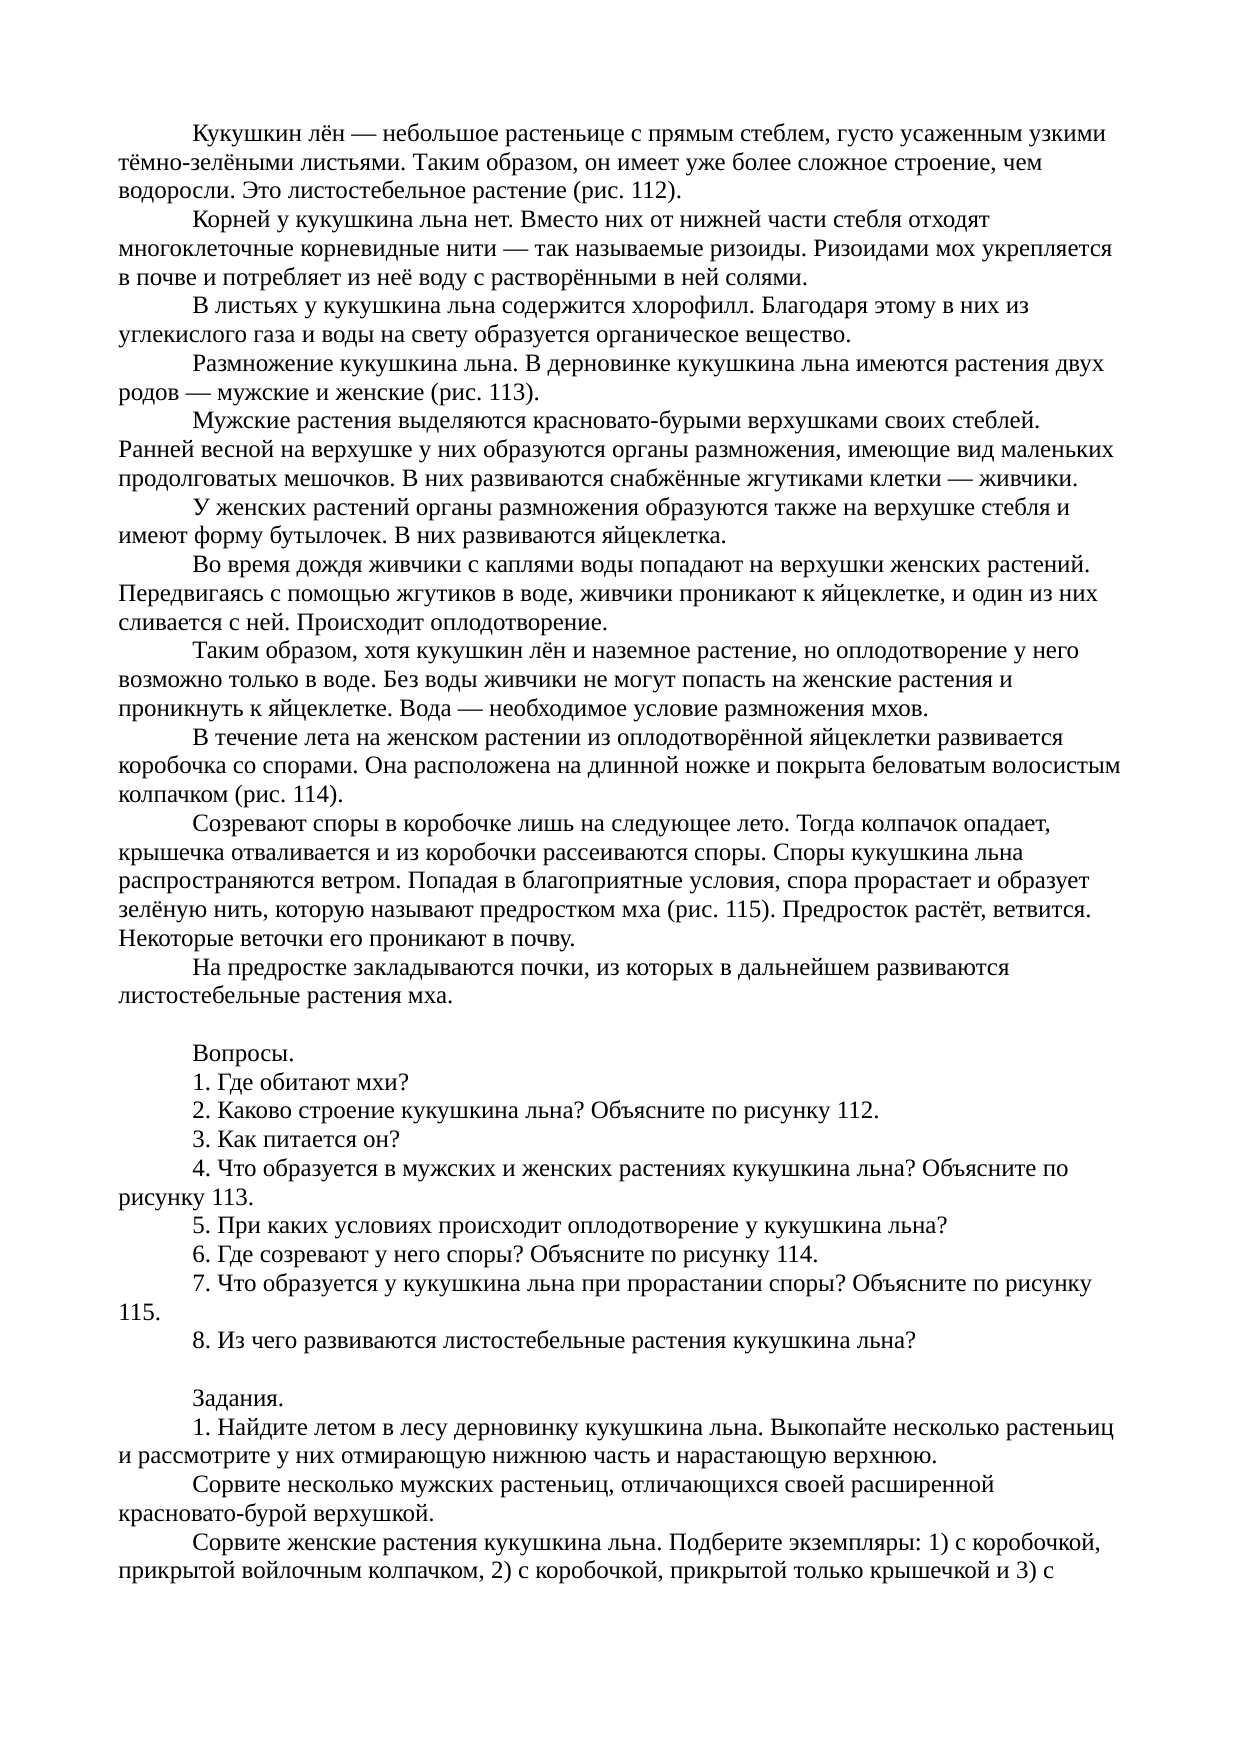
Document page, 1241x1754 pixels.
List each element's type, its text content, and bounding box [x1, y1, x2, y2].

text У женских растений органы размножения образуются также на верхушке стебля и имеют форму бутылочек. В них развиваются яйцеклетка. [118, 492, 1122, 549]
text 3. Как питается он? [118, 1124, 1122, 1153]
text Вопросы. [118, 1038, 1122, 1067]
text Таким образом, хотя кукушкин лён и наземное растение, но оплодотворение у него возможно только в воде. Без воды живчики не могут попасть на женские растения и проникнуть к яйцеклетке. Вода — необходимое условие размножения мхов. [118, 636, 1122, 722]
text 5. При каких условиях происходит оплодотворение у кукушкина льна? [118, 1211, 1122, 1239]
text Кукушкин лён — небольшое растеньице с прямым стеблем, густо усаженным узкими тёмно-зелёными листьями. Таким образом, он имеет уже более сложное строение, чем водоросли. Это листостебельное растение (рис. 112). [118, 118, 1122, 204]
text 1. Найдите летом в лесу дерновинку кукушкина льна. Выкопайте несколько растеньиц и рассмотрите у них отмирающую нижнюю часть и нарастающую верхнюю. [118, 1412, 1122, 1469]
text Сорвите женские растения кукушкина льна. Подберите экземпляры: 1) с коробочкой, прикрытой войлочным колпачком, 2) с коробочкой, прикрытой только крышечкой и 3) с [118, 1527, 1122, 1584]
text Корней у кукушкина льна нет. Вместо них от нижней части стебля отходят многоклеточные корневидные нити — так называемые ризоиды. Ризоидами мох укрепляется в почве и потребляет из неё воду с растворёнными в ней солями. [118, 204, 1122, 291]
text В листьях у кукушкина льна содержится хлорофилл. Благодаря этому в них из углекислого газа и воды на свету образуется органическое вещество. [118, 291, 1122, 348]
text 8. Из чего развиваются листостебельные растения кукушкина льна? [118, 1326, 1122, 1354]
text 4. Что образуется в мужских и женских растениях кукушкина льна? Объясните по рисунку 113. [118, 1153, 1122, 1211]
text На предростке закладываются почки, из которых в дальнейшем развиваются листостебельные растения мха. [118, 952, 1122, 1009]
text Мужские растения выделяются красновато-бурыми верхушками своих стеблей. Ранней весной на верхушке у них образуются органы размножения, имеющие вид маленьких продолговатых мешочков. В них развиваются снабжённые жгутиками клетки — живчики. [118, 406, 1122, 492]
text 6. Где созревают у него споры? Объясните по рисунку 114. [118, 1239, 1122, 1268]
text Во время дождя живчики с каплями воды попадают на верхушки женских растений. Передвигаясь с помощью жгутиков в воде, живчики проникают к яйцеклетке, и один из них сливается с ней. Происходит оплодотворение. [118, 549, 1122, 636]
text Созревают споры в коробочке лишь на следующее лето. Тогда колпачок опадает, крышечка отваливается и из коробочки рассеиваются споры. Споры кукушкина льна распространяются ветром. Попадая в благоприятные условия, спора прорастает и образует зелёную нить, которую называют предростком мха (рис. 115). Предросток растёт, ветвится. Некоторые веточки его проникают в почву. [118, 808, 1122, 952]
text Сорвите несколько мужских растеньиц, отличающихся своей расширенной красновато-бурой верхушкой. [118, 1469, 1122, 1527]
text Задания. [118, 1383, 1122, 1412]
text 2. Каково строение кукушкина льна? Объясните по рисунку 112. [118, 1096, 1122, 1124]
text В течение лета на женском растении из оплодотворённой яйцеклетки развивается коробочка со спорами. Она расположена на длинной ножке и покрыта беловатым волосистым колпачком (рис. 114). [118, 722, 1122, 808]
text Размножение кукушкина льна. В дерновинке кукушкина льна имеются растения двух родов — мужские и женские (рис. 113). [118, 348, 1122, 406]
text 1. Где обитают мхи? [118, 1067, 1122, 1096]
text 7. Что образуется у кукушкина льна при прорастании споры? Объясните по рисунку 115. [118, 1268, 1122, 1326]
